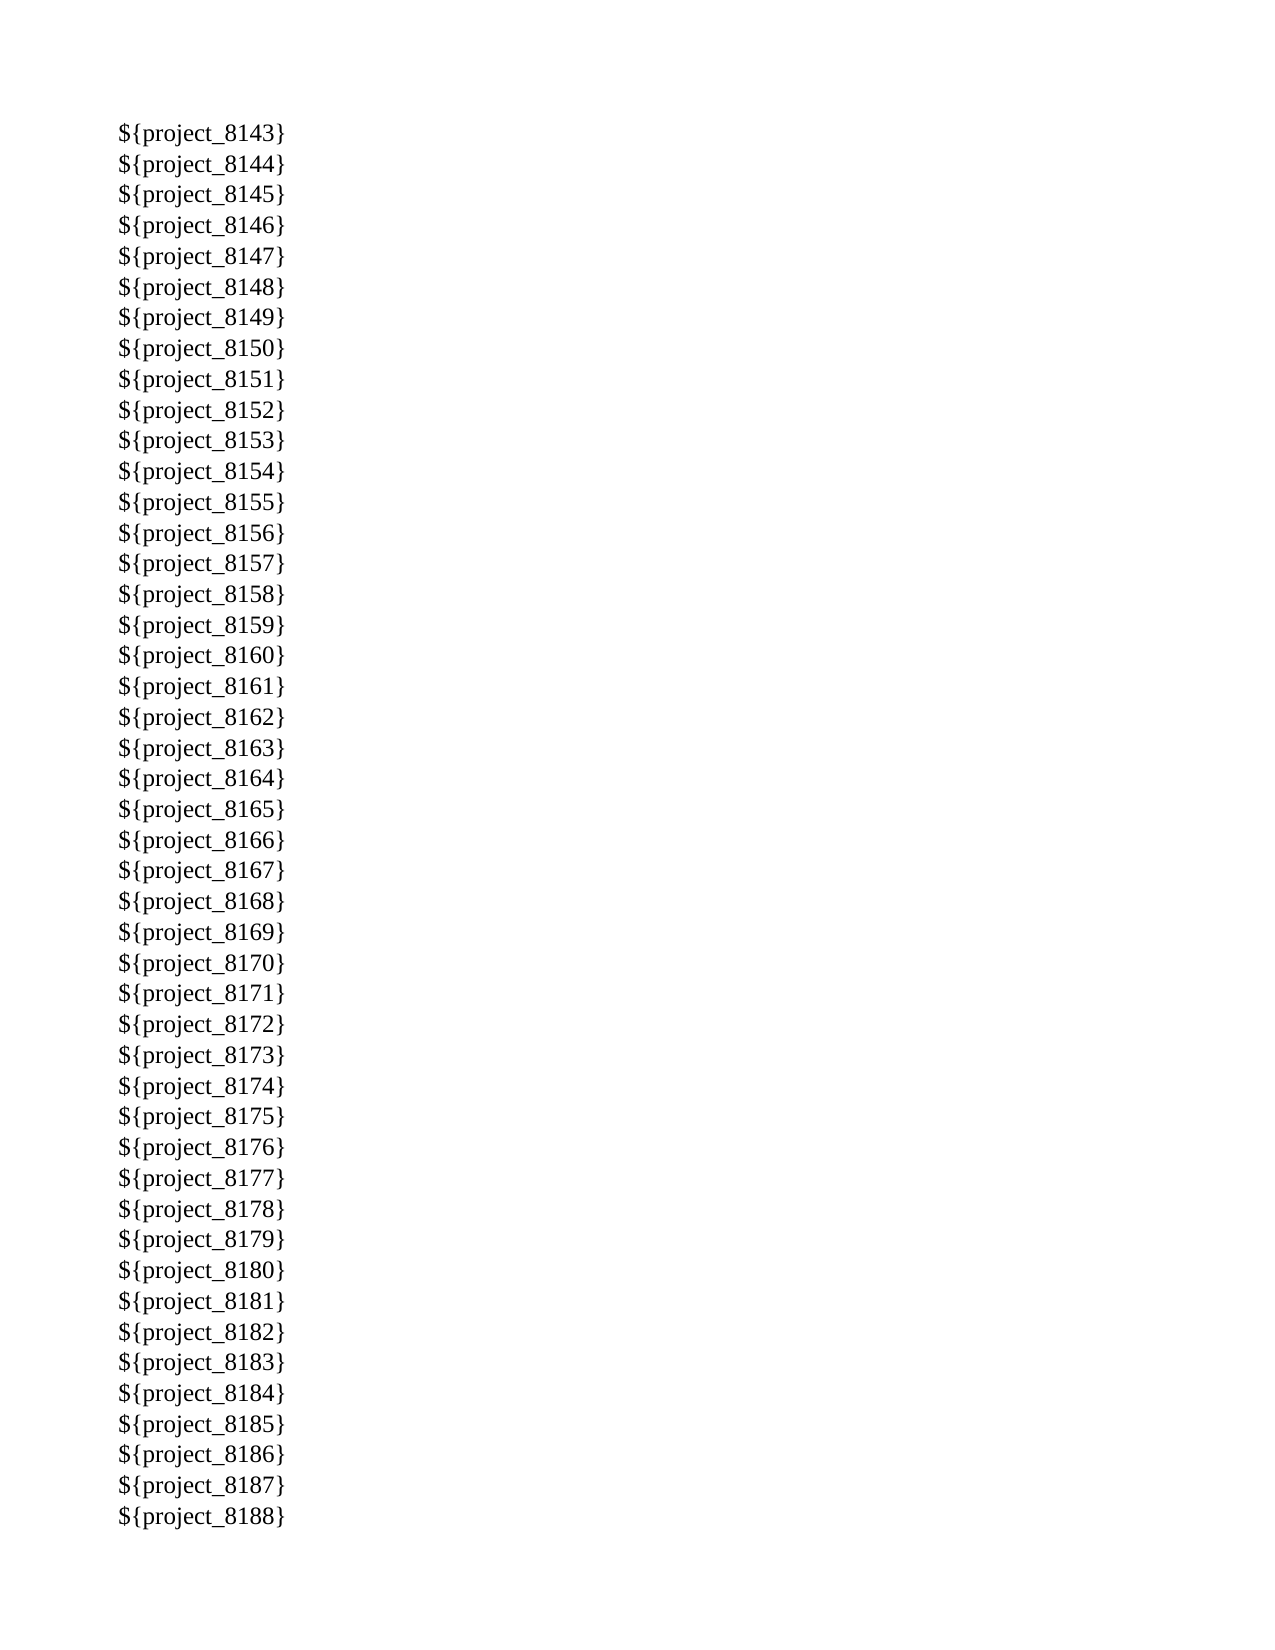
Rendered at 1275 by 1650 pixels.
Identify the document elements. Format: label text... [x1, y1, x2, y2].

text ${project_8159} [118, 610, 1157, 638]
text ${project_8185} [118, 1409, 1157, 1437]
text ${project_8183} [118, 1347, 1157, 1376]
text ${project_8175} [118, 1101, 1157, 1130]
text ${project_8158} [118, 579, 1157, 608]
text ${project_8167} [118, 856, 1157, 884]
text ${project_8187} [118, 1470, 1157, 1499]
text ${project_8154} [118, 456, 1157, 485]
text ${project_8150} [118, 333, 1157, 362]
text ${project_8165} [118, 794, 1157, 823]
text ${project_8188} [118, 1501, 1157, 1530]
text ${project_8176} [118, 1132, 1157, 1161]
text ${project_8166} [118, 825, 1157, 854]
text ${project_8163} [118, 733, 1157, 761]
text ${project_8147} [118, 241, 1157, 270]
text ${project_8171} [118, 978, 1157, 1007]
text ${project_8143} [118, 118, 1157, 147]
text ${project_8162} [118, 702, 1157, 731]
text ${project_8179} [118, 1224, 1157, 1253]
text ${project_8168} [118, 886, 1157, 915]
text ${project_8145} [118, 179, 1157, 208]
text ${project_8156} [118, 518, 1157, 546]
text ${project_8182} [118, 1317, 1157, 1345]
text ${project_8170} [118, 948, 1157, 977]
text ${project_8160} [118, 641, 1157, 669]
text ${project_8178} [118, 1194, 1157, 1222]
text ${project_8151} [118, 364, 1157, 393]
text ${project_8146} [118, 210, 1157, 239]
text ${project_8157} [118, 548, 1157, 577]
text ${project_8148} [118, 272, 1157, 301]
text ${project_8144} [118, 149, 1157, 178]
text ${project_8155} [118, 487, 1157, 516]
text ${project_8177} [118, 1163, 1157, 1192]
text ${project_8186} [118, 1439, 1157, 1468]
text ${project_8152} [118, 395, 1157, 423]
text ${project_8173} [118, 1040, 1157, 1069]
text ${project_8172} [118, 1009, 1157, 1038]
text ${project_8180} [118, 1255, 1157, 1284]
text ${project_8161} [118, 671, 1157, 700]
text ${project_8169} [118, 917, 1157, 946]
text ${project_8184} [118, 1378, 1157, 1407]
text ${project_8174} [118, 1071, 1157, 1099]
text ${project_8153} [118, 425, 1157, 454]
text ${project_8149} [118, 302, 1157, 331]
text ${project_8164} [118, 763, 1157, 792]
text ${project_8181} [118, 1286, 1157, 1314]
